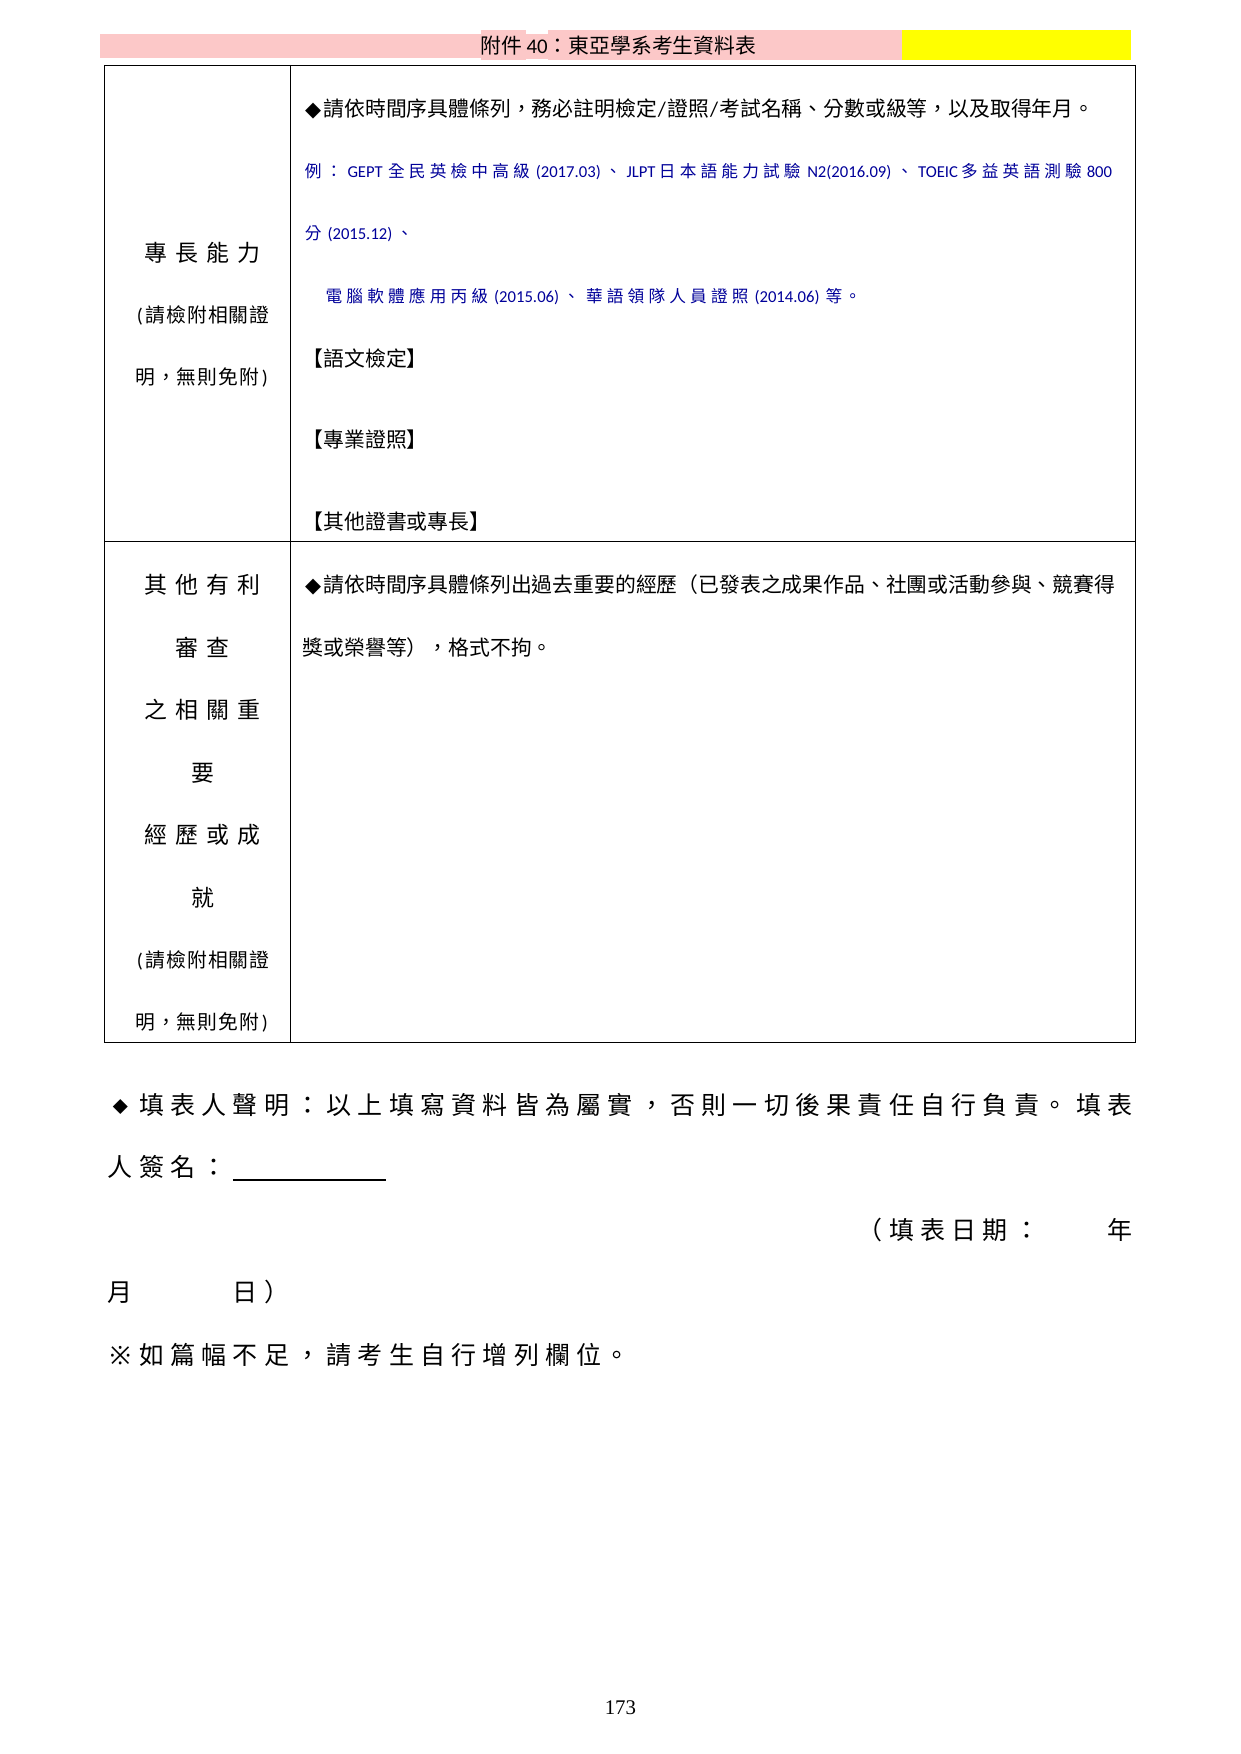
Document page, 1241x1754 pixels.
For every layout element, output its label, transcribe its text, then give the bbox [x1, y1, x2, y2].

text ◆填表人聲明：以上填寫資料皆為屬實，否則一切後果責任自行負責。填表人簽名： [104, 1062, 1136, 1187]
table_cell 其他有利審查 之相關重要 經歷或成就 (請檢附相關證明，無則免附) [105, 542, 290, 1042]
text ※如篇幅不足，請考生自行增列欄位。 [104, 1312, 1136, 1374]
text （填表日期： 年 月 日） [104, 1187, 1136, 1312]
table_cell 專長能力 (請檢附相關證明，無則免附) [105, 66, 290, 541]
table_cell ◆請依時間序具體條列出過去重要的經歷（已發表之成果作品、社團或活動參與、競賽得獎或榮譽等），格式不拘。 [291, 542, 1135, 1042]
table_cell ◆請依時間序具體條列，務必註明檢定/證照/考試名稱、分數或級等，以及取得年月。 例：GEPT全民英檢中高級(2017.03)、JLPT日本語能力試驗N2(2016.09)、TOEIC多益英語測驗800分(2015.12)、 電腦軟體應用丙級(2015.06)、華語領隊人員證照(2014.06)等。 【語文檢定】 【專業證照】 【其他證書或專長】 [291, 66, 1135, 541]
